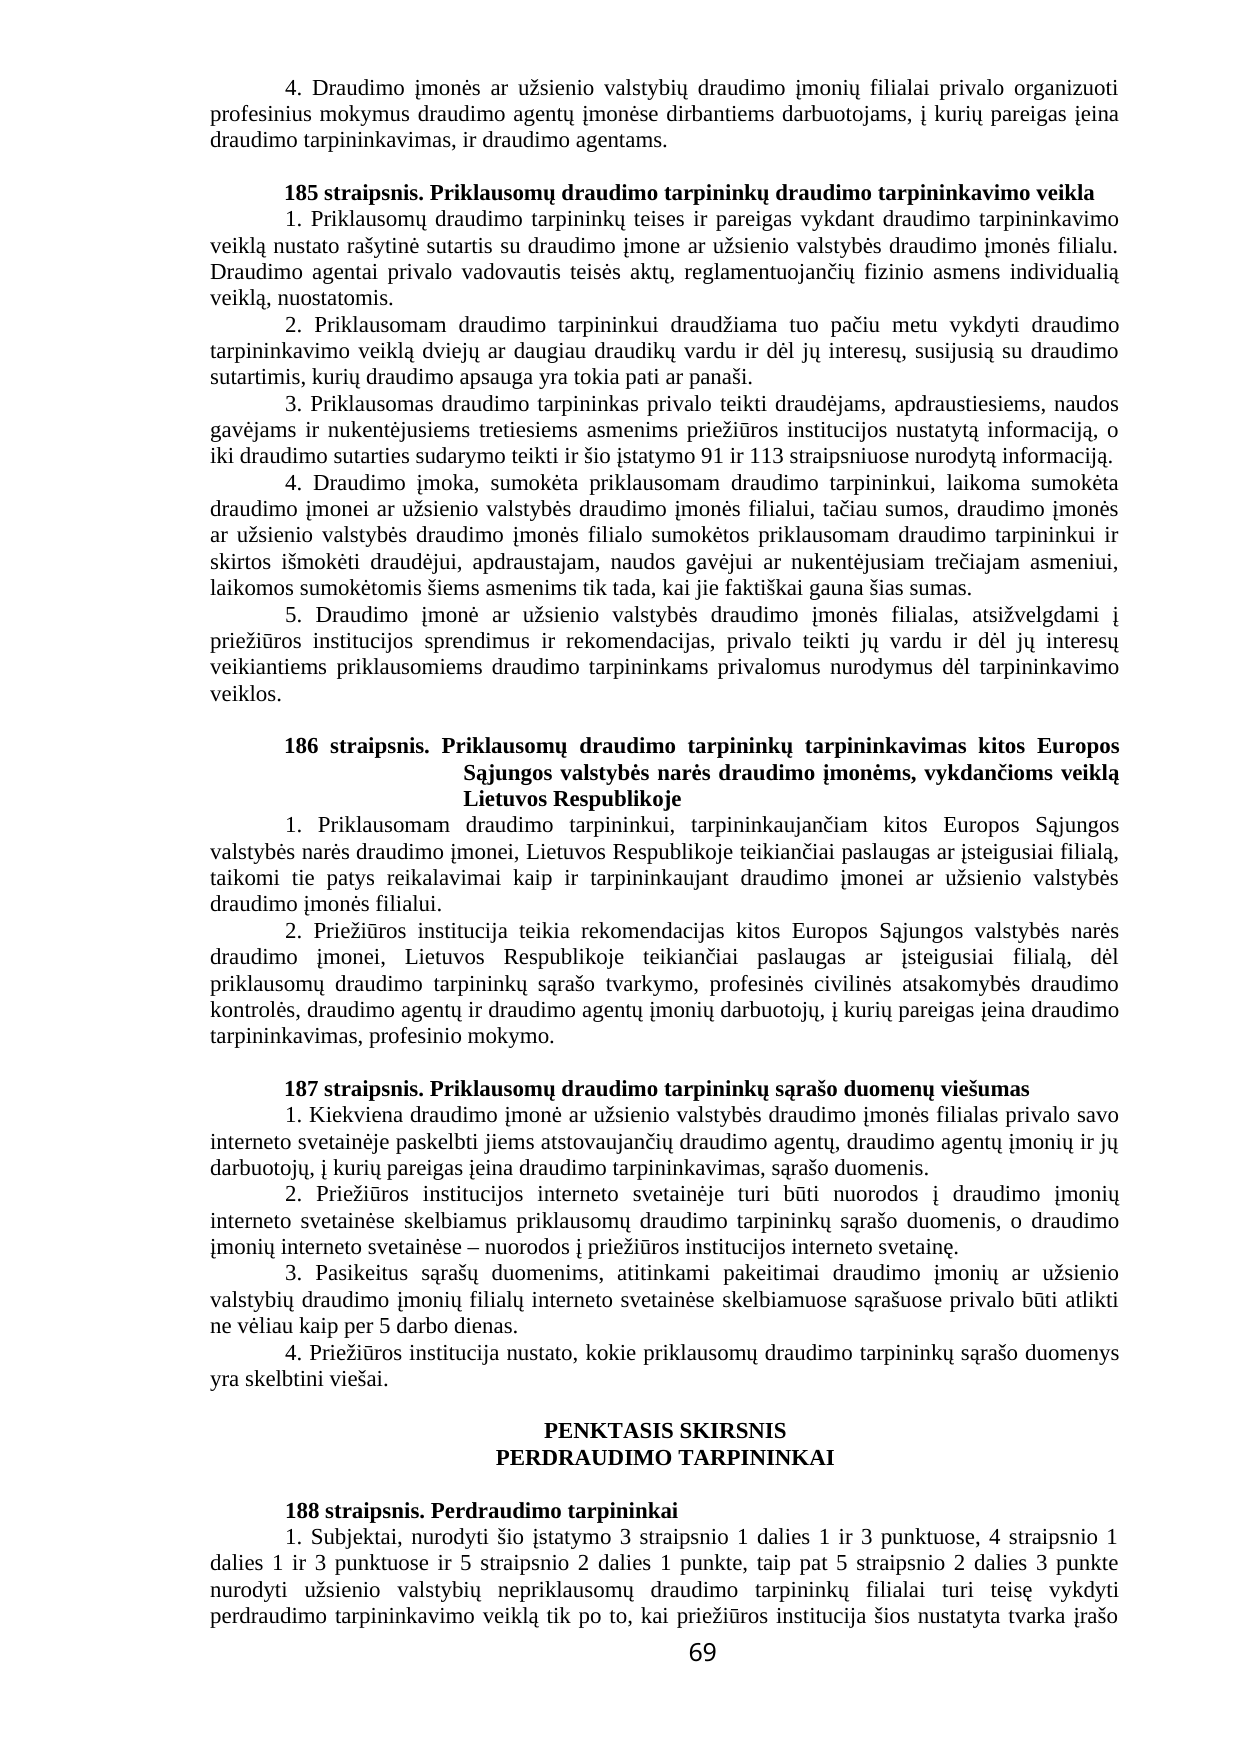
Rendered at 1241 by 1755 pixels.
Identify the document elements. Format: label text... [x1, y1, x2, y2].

text 185 straipsnis. Priklausomų draudimo tarpininkų draudimo tarpininkavimo veikla [284, 179, 1120, 205]
text PENKTASIS SKIRSNIS [210, 1418, 1120, 1444]
text 4. Priežiūros institucija nustato, kokie priklausomų draudimo tarpininkų sąrašo duomenys yra skelbtini viešai. [210, 1338, 1120, 1391]
text 2. Priklausomam draudimo tarpininkui draudžiama tuo pačiu metu vykdyti draudimo tarpininkavimo veiklą dviejų ar daugiau draudikų vardu ir dėl jų interesų, susijusią su draudimo sutartimis, kurių draudimo apsauga yra tokia pati ar panaši. [210, 311, 1120, 390]
text Perdraudimo tarpininkai [210, 1444, 1120, 1470]
text 186 straipsnis. Priklausomų draudimo tarpininkų tarpininkavimas kitos Europos Sąjungos valstybės narės draudimo įmonėms, vykdančioms veiklą Lietuvos Respublikoje [284, 732, 1120, 811]
text 2. Priežiūros institucija teikia rekomendacijas kitos Europos Sąjungos valstybės narės draudimo įmonei, Lietuvos Respublikoje teikiančiai paslaugas ar įsteigusiai filialą, dėl priklausomų draudimo tarpininkų sąrašo tvarkymo, profesinės civilinės atsakomybės draudimo kontrolės, draudimo agentų ir draudimo agentų įmonių darbuotojų, į kurių pareigas įeina draudimo tarpininkavimas, profesinio mokymo. [210, 917, 1120, 1049]
text 4. Draudimo įmonės ar užsienio valstybių draudimo įmonių filialai privalo organizuoti profesinius mokymus draudimo agentų įmonėse dirbantiems darbuotojams, į kurių pareigas įeina draudimo tarpininkavimas, ir draudimo agentams. [210, 73, 1120, 153]
text 3. Priklausomas draudimo tarpininkas privalo teikti draudėjams, apdraustiesiems, naudos gavėjams ir nukentėjusiems tretiesiems asmenims priežiūros institucijos nustatytą informaciją, o iki draudimo sutarties sudarymo teikti ir šio įstatymo 91 ir 113 straipsniuose nurodytą informaciją. [210, 390, 1120, 469]
text 1. Priklausomų draudimo tarpininkų teises ir pareigas vykdant draudimo tarpininkavimo veiklą nustato rašytinė sutartis su draudimo įmone ar užsienio valstybės draudimo įmonės filialu. Draudimo agentai privalo vadovautis teisės aktų, reglamentuojančių fizinio asmens individualią veiklą, nuostatomis. [210, 205, 1120, 311]
text 1. Priklausomam draudimo tarpininkui, tarpininkaujančiam kitos Europos Sąjungos valstybės narės draudimo įmonei, Lietuvos Respublikoje teikiančiai paslaugas ar įsteigusiai filialą, taikomi tie patys reikalavimai kaip ir tarpininkaujant draudimo įmonei ar užsienio valstybės draudimo įmonės filialui. [210, 811, 1120, 917]
text 188 straipsnis. Perdraudimo tarpininkai [210, 1497, 1120, 1523]
text 2. Priežiūros institucijos interneto svetainėje turi būti nuorodos į draudimo įmonių interneto svetainėse skelbiamus priklausomų draudimo tarpininkų sąrašo duomenis, o draudimo įmonių interneto svetainėse – nuorodos į priežiūros institucijos interneto svetainę. [210, 1180, 1120, 1259]
text 3. Pasikeitus sąrašų duomenims, atitinkami pakeitimai draudimo įmonių ar užsienio valstybių draudimo įmonių filialų interneto svetainėse skelbiamuose sąrašuose privalo būti atlikti ne vėliau kaip per 5 darbo dienas. [210, 1259, 1120, 1338]
text 187 straipsnis. Priklausomų draudimo tarpininkų sąrašo duomenų viešumas [284, 1075, 1120, 1101]
text 5. Draudimo įmonė ar užsienio valstybės draudimo įmonės filialas, atsižvelgdami į priežiūros institucijos sprendimus ir rekomendacijas, privalo teikti jų vardu ir dėl jų interesų veikiantiems priklausomiems draudimo tarpininkams privalomus nurodymus dėl tarpininkavimo veiklos. [210, 601, 1120, 706]
text 1. Subjektai, nurodyti šio įstatymo 3 straipsnio 1 dalies 1 ir 3 punktuose, 4 straipsnio 1 dalies 1 ir 3 punktuose ir 5 straipsnio 2 dalies 1 punkte, taip pat 5 straipsnio 2 dalies 3 punkte nurodyti užsienio valstybių nepriklausomų draudimo tarpininkų filialai turi teisę vykdyti perdraudimo tarpininkavimo veiklą tik po to, kai priežiūros institucija šios nustatyta tvarka įrašo [210, 1523, 1120, 1628]
text 1. Kiekviena draudimo įmonė ar užsienio valstybės draudimo įmonės filialas privalo savo interneto svetainėje paskelbti jiems atstovaujančių draudimo agentų, draudimo agentų įmonių ir jų darbuotojų, į kurių pareigas įeina draudimo tarpininkavimas, sąrašo duomenis. [210, 1101, 1120, 1180]
text 4. Draudimo įmoka, sumokėta priklausomam draudimo tarpininkui, laikoma sumokėta draudimo įmonei ar užsienio valstybės draudimo įmonės filialui, tačiau sumos, draudimo įmonės ar užsienio valstybės draudimo įmonės filialo sumokėtos priklausomam draudimo tarpininkui ir skirtos išmokėti draudėjui, apdraustajam, naudos gavėjui ar nukentėjusiam trečiajam asmeniui, laikomos sumokėtomis šiems asmenims tik tada, kai jie faktiškai gauna šias sumas. [210, 469, 1120, 601]
